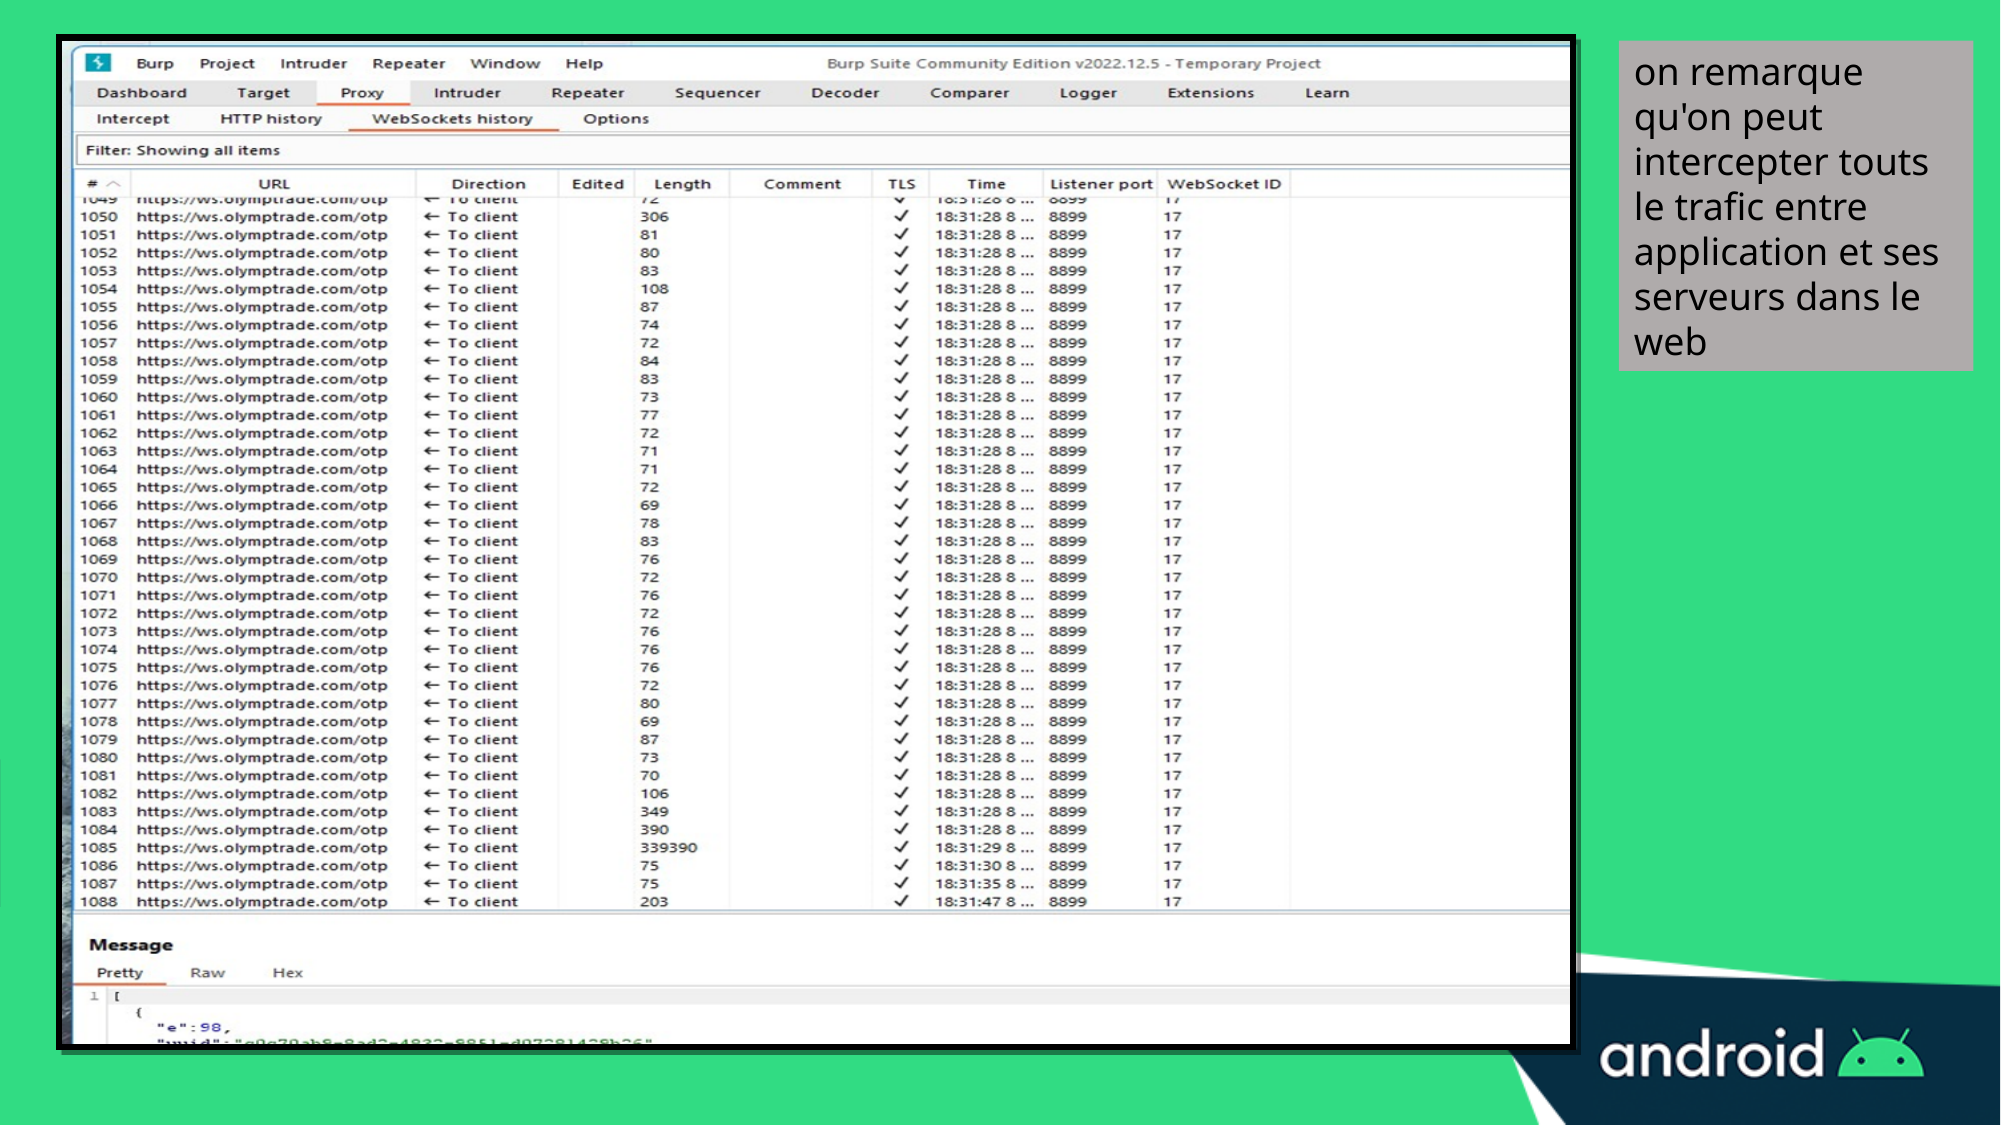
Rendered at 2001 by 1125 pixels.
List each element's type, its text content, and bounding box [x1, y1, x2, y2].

picture [62, 40, 1570, 1045]
text_box on remarque qu'on peut intercepter touts le trafic entre application et ses serveurs dans le web [1618, 40, 1974, 329]
